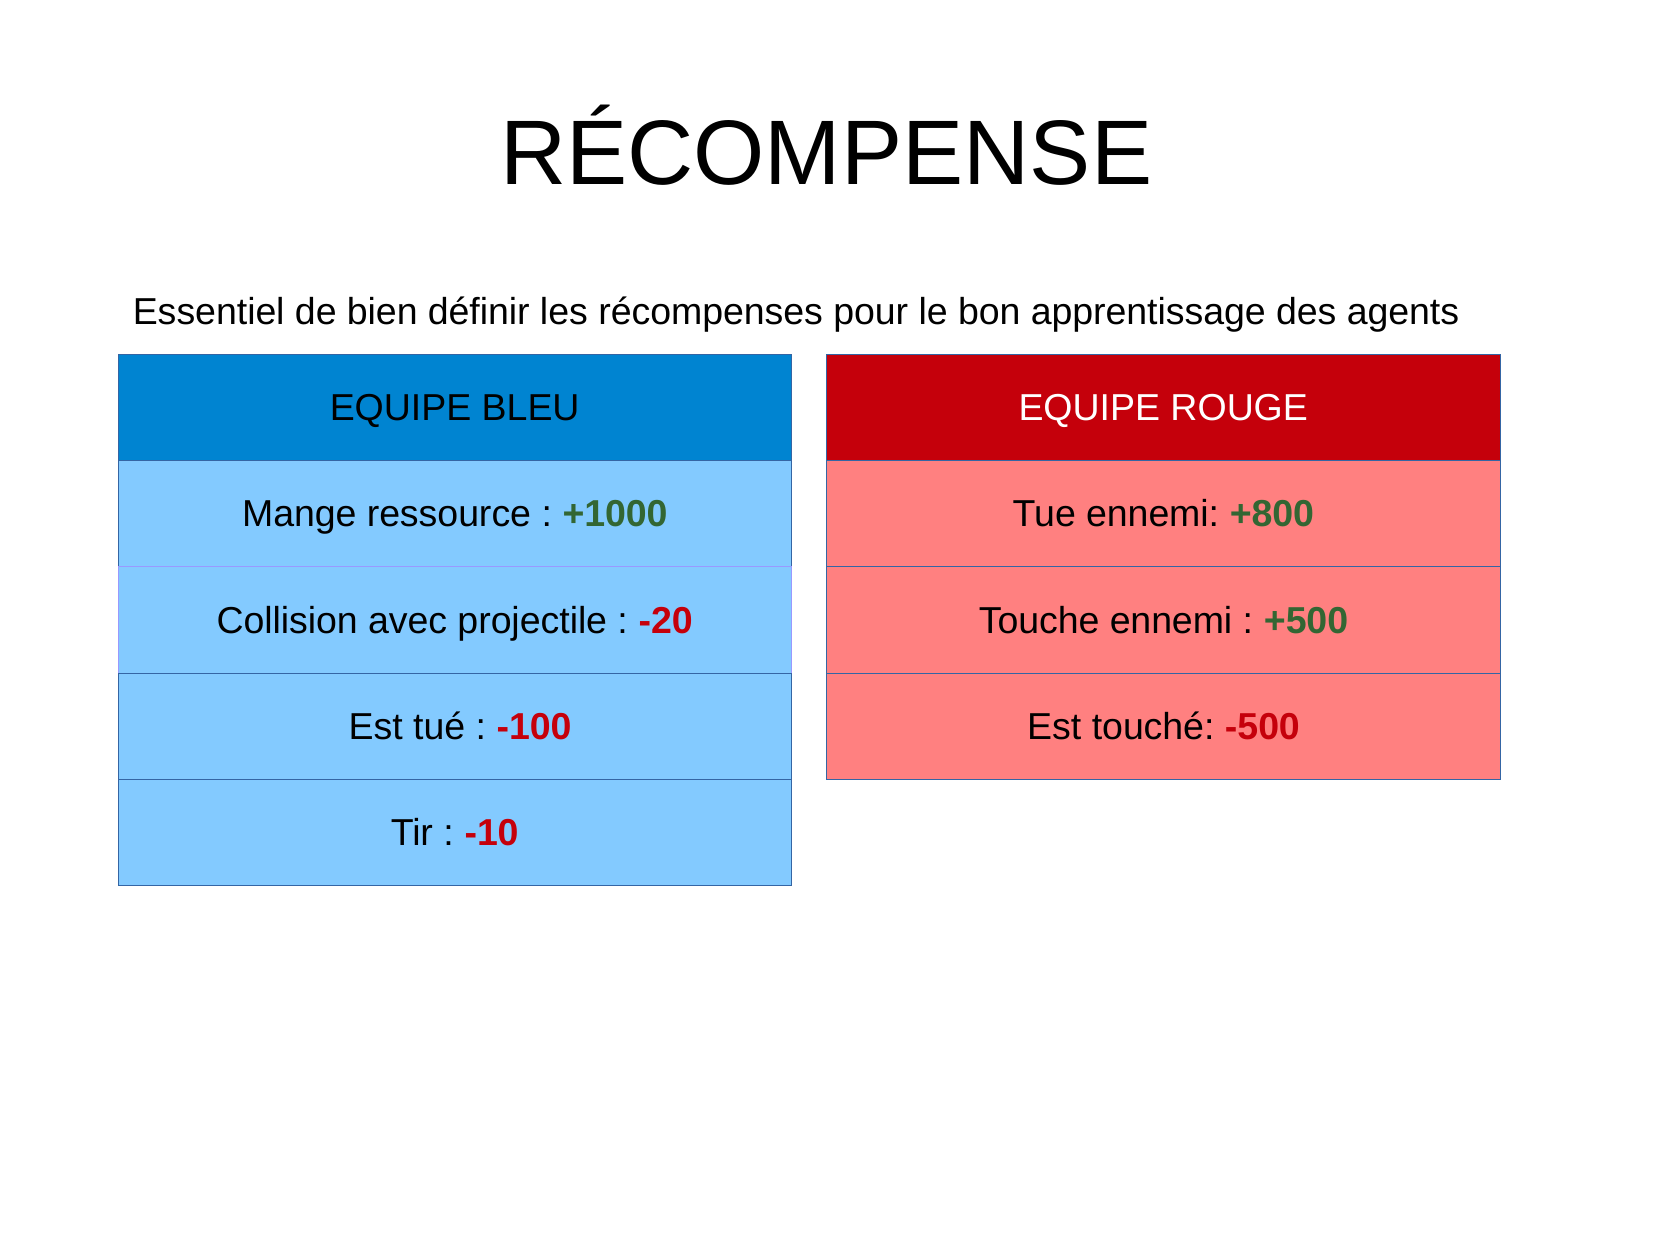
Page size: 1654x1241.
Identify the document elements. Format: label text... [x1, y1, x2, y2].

text_box Touche ennemi : +500 [826, 567, 1501, 673]
text_box Collision avec projectile : -20 [118, 566, 792, 673]
text_box Essentiel de bien définir les récompenses pour le bon apprentissage des agents [118, 283, 1560, 383]
text_box EQUIPE BLEU [118, 354, 792, 461]
text_box EQUIPE ROUGE [826, 354, 1501, 460]
text_box Mange ressource : +1000 [118, 461, 792, 566]
text_box Tue ennemi: +800 [826, 460, 1501, 567]
text_box Est tué : -100 [118, 673, 792, 780]
text_box Tir : -10 [118, 780, 792, 886]
text_box Est touché: -500 [826, 673, 1501, 780]
title RÉCOMPENSE [82, 49, 1571, 257]
